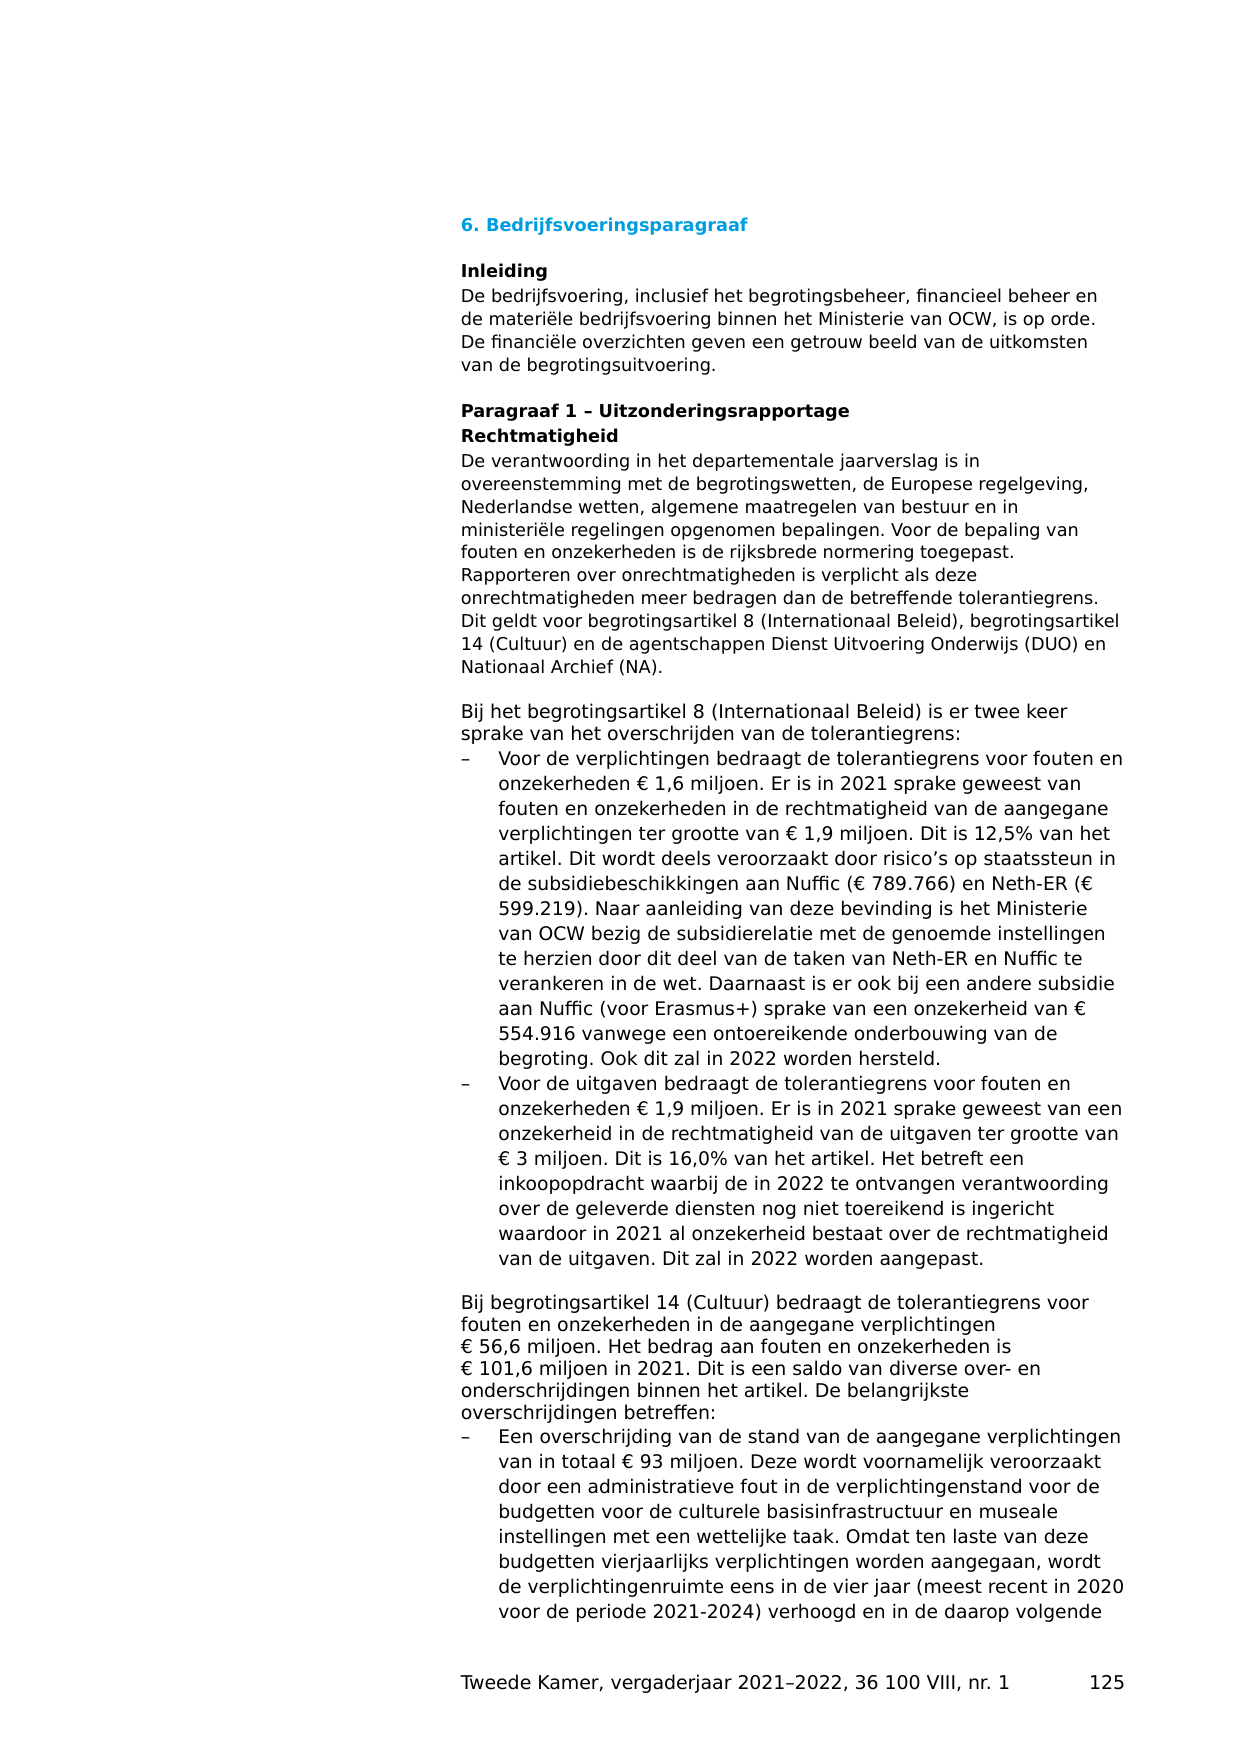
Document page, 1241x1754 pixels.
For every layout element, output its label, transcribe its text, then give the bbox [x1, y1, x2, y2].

list Voor de verplichtingen bedraagt de tolerantiegrens voor fouten en onzekerheden € 1,6 miljoen. Er is in 2021 sprake geweest van fouten en onzekerheden in de rechtmatigheid van de aangegane verplichtingen ter grootte van € 1,9 miljoen. Dit is 12,5% van het artikel. Dit wordt deels veroorzaakt door risico’s op staatssteun in de subsidiebeschikkingen aan Nuffic (€ 789.766) en Neth-ER (€ 599.219). Naar aanleiding van deze bevinding is het Ministerie van OCW bezig de subsidierelatie met de genoemde instellingen te herzien door dit deel van de taken van Neth-ER en Nuffic te verankeren in de wet. Daarnaast is er ook bij een andere subsidie aan Nuffic (voor Erasmus+) sprake van een onzekerheid van € 554.916 vanwege een ontoereikende onderbouwing van de begroting. Ook dit zal in 2022 worden hersteld. [461, 745, 1125, 1070]
text De bedrijfsvoering, inclusief het begrotingsbeheer, financieel beheer en de materiële bedrijfsvoering binnen het Ministerie van OCW, is op orde. De financiële overzichten geven een getrouw beeld van de uitkomsten van de begrotingsuitvoering. [461, 284, 1125, 376]
text Bij het begrotingsartikel 8 (Internationaal Beleid) is er twee keer sprake van het overschrijden van de tolerantiegrens: [461, 701, 1125, 745]
text De verantwoording in het departementale jaarverslag is in overeenstemming met de begrotingswetten, de Europese regelgeving, Nederlandse wetten, algemene maatregelen van bestuur en in ministeriële regelingen opgenomen bepalingen. Voor de bepaling van fouten en onzekerheden is de rijksbrede normering toegepast. Rapporteren over onrechtmatigheden is verplicht als deze onrechtmatigheden meer bedragen dan de betreffende tolerantiegrens. Dit geldt voor begrotingsartikel 8 (Internationaal Beleid), begrotingsartikel 14 (Cultuur) en de agentschappen Dienst Uitvoering Onderwijs (DUO) en Nationaal Archief (NA). [461, 449, 1125, 678]
text Inleiding [461, 259, 1125, 282]
list Een overschrijding van de stand van de aangegane verplichtingen van in totaal € 93 miljoen. Deze wordt voornamelijk veroorzaakt door een administratieve fout in de verplichtingenstand voor de budgetten voor de culturele basisinfrastructuur en museale instellingen met een wettelijke taak. Omdat ten laste van deze budgetten vierjaarlijks verplichtingen worden aangegaan, wordt de verplichtingenruimte eens in de vier jaar (meest recent in 2020 voor de periode 2021-2024) verhoogd en in de daarop volgende [461, 1424, 1125, 1624]
text Bij begrotingsartikel 14 (Cultuur) bedraagt de tolerantiegrens voor fouten en onzekerheden in de aangegane verplichtingen € 56,6 miljoen. Het bedrag aan fouten en onzekerheden is € 101,6 miljoen in 2021. Dit is een saldo van diverse over- en onderschrijdingen binnen het artikel. De belangrijkste overschrijdingen betreffen: [461, 1292, 1125, 1424]
text Rechtmatigheid [461, 424, 1125, 447]
text Paragraaf 1 – Uitzonderingsrapportage [461, 399, 1125, 422]
title 6. Bedrijfsvoeringsparagraaf [461, 213, 1125, 236]
list Voor de uitgaven bedraagt de tolerantiegrens voor fouten en onzekerheden € 1,9 miljoen. Er is in 2021 sprake geweest van een onzekerheid in de rechtmatigheid van de uitgaven ter grootte van € 3 miljoen. Dit is 16,0% van het artikel. Het betreft een inkoopopdracht waarbij de in 2022 te ontvangen verantwoording over de geleverde diensten nog niet toereikend is ingericht waardoor in 2021 al onzekerheid bestaat over de rechtmatigheid van de uitgaven. Dit zal in 2022 worden aangepast. [461, 1070, 1125, 1270]
